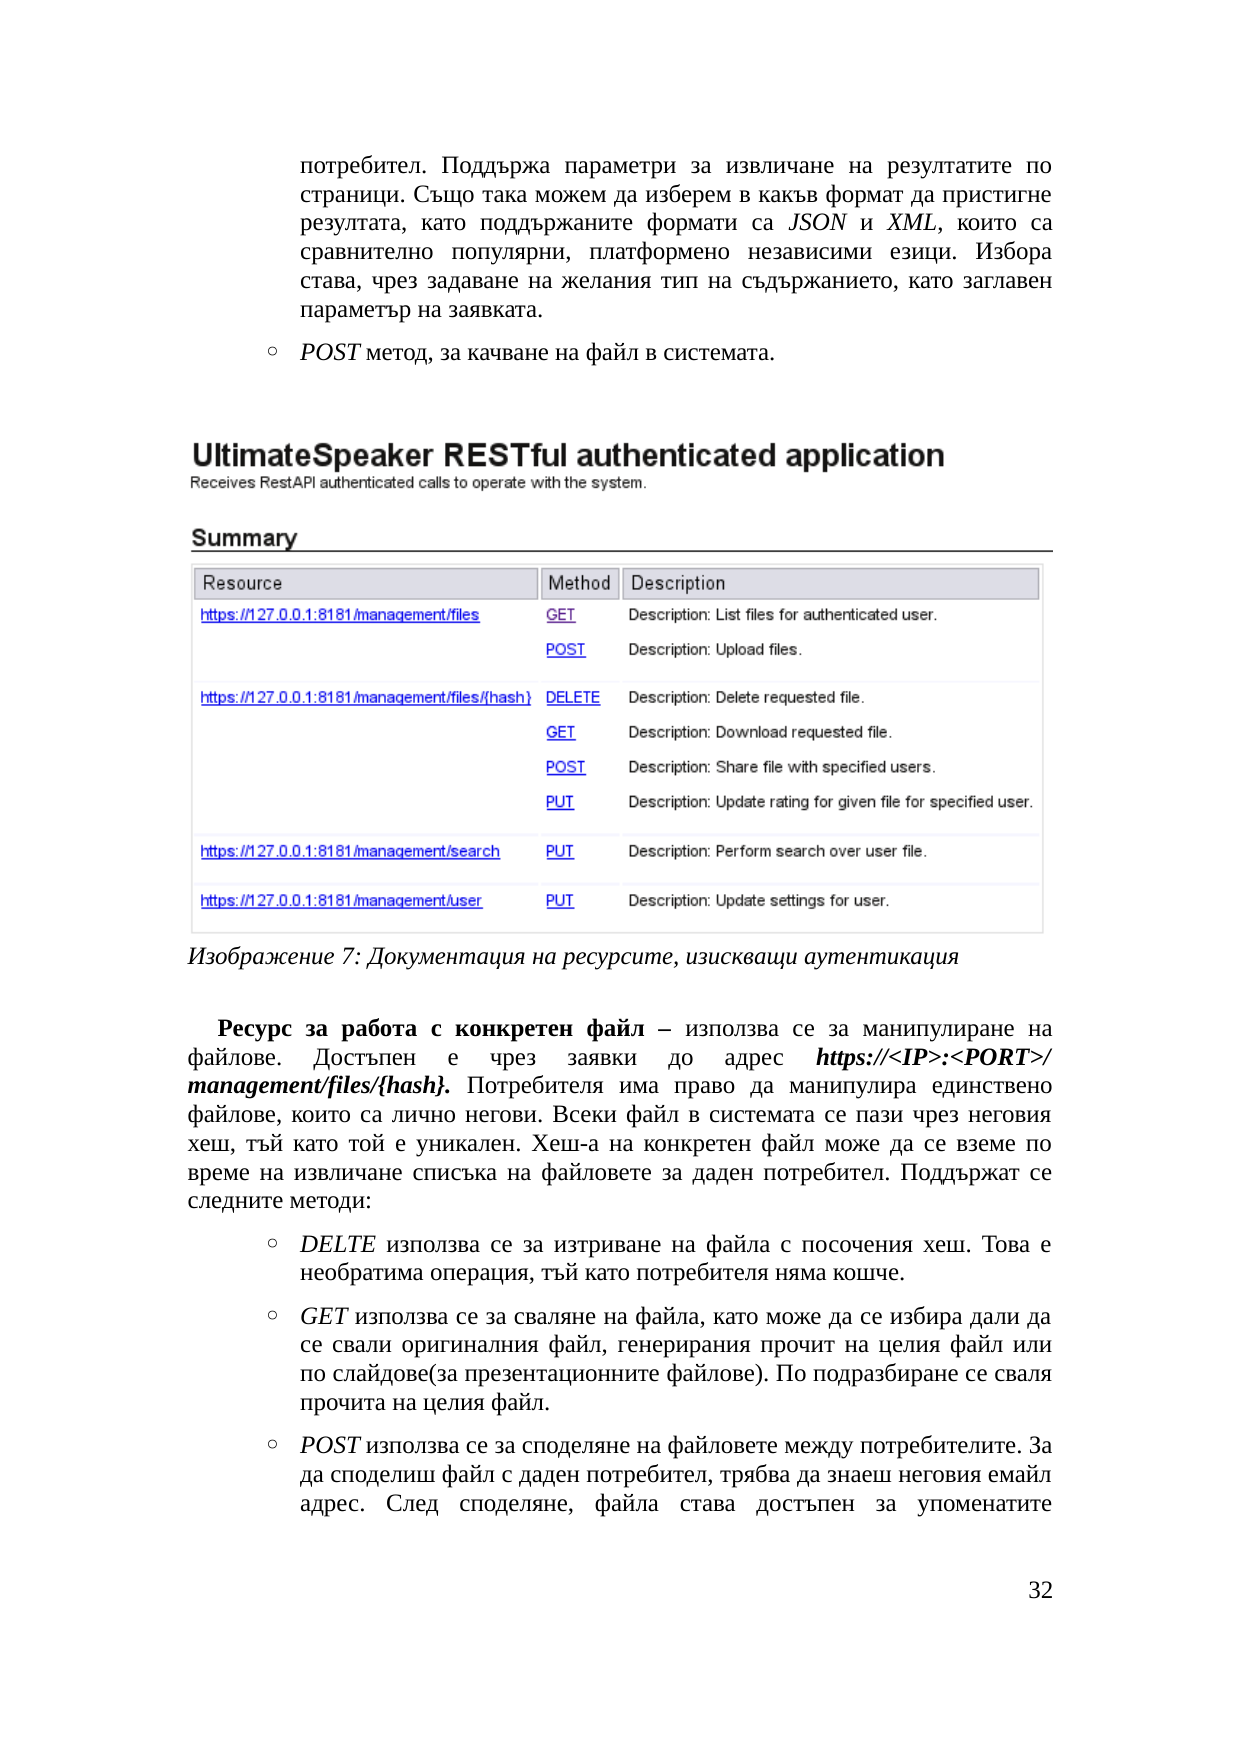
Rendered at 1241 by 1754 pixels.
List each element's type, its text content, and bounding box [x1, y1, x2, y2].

list DELTE използва се за изтриване на файла с посочения хеш. Това е необратима операция, тъй като потребителя няма кошче. [262, 1229, 1053, 1286]
list POST използва се за споделяне на файловете между потребителите. За да споделиш файл с даден потребител, трябва да знаеш неговия емайл адрес. След споделяне, файла става достъпен за упоменатите [262, 1430, 1053, 1517]
list POST метод, за качване на файл в системата. [262, 337, 1053, 366]
list потребител. Поддържа параметри за извличане на резултатите по страници. Също така можем да изберем в какъв формат да пристигне резултата, като поддържаните формати са JSON и XML, които са сравнително популярни, платформено независими езици. Избора става, чрез задаване на желания тип на съдържанието, като заглавен параметър на заявката. [262, 150, 1053, 322]
picture [187, 436, 1053, 941]
text Ресурс за работа с конкретен файл – използва се за манипулиране на файлове. Достъпен е чрез заявки до адрес https://<IP>:<PORT>/ management/files/{hash}. Потребителя има право да манипулира единствено файлове, които са лично негови. Всеки файл в системата се пази чрез неговия хеш, тъй като той е уникален. Хеш-а на конкретен файл може да се вземе по време на извличане списъка на файловете за даден потребител. Поддържат се следните методи: [187, 1013, 1053, 1214]
list GET използва се за сваляне на файла, като може да се избира дали да се свали оригиналния файл, генерирания прочит на целия файл или по слайдове(за презентационните файлове). По подразбиране се сваля прочита на целия файл. [262, 1301, 1053, 1416]
text Изображение 7: Документация на ресурсите, изискващи аутентикация [187, 941, 1053, 969]
